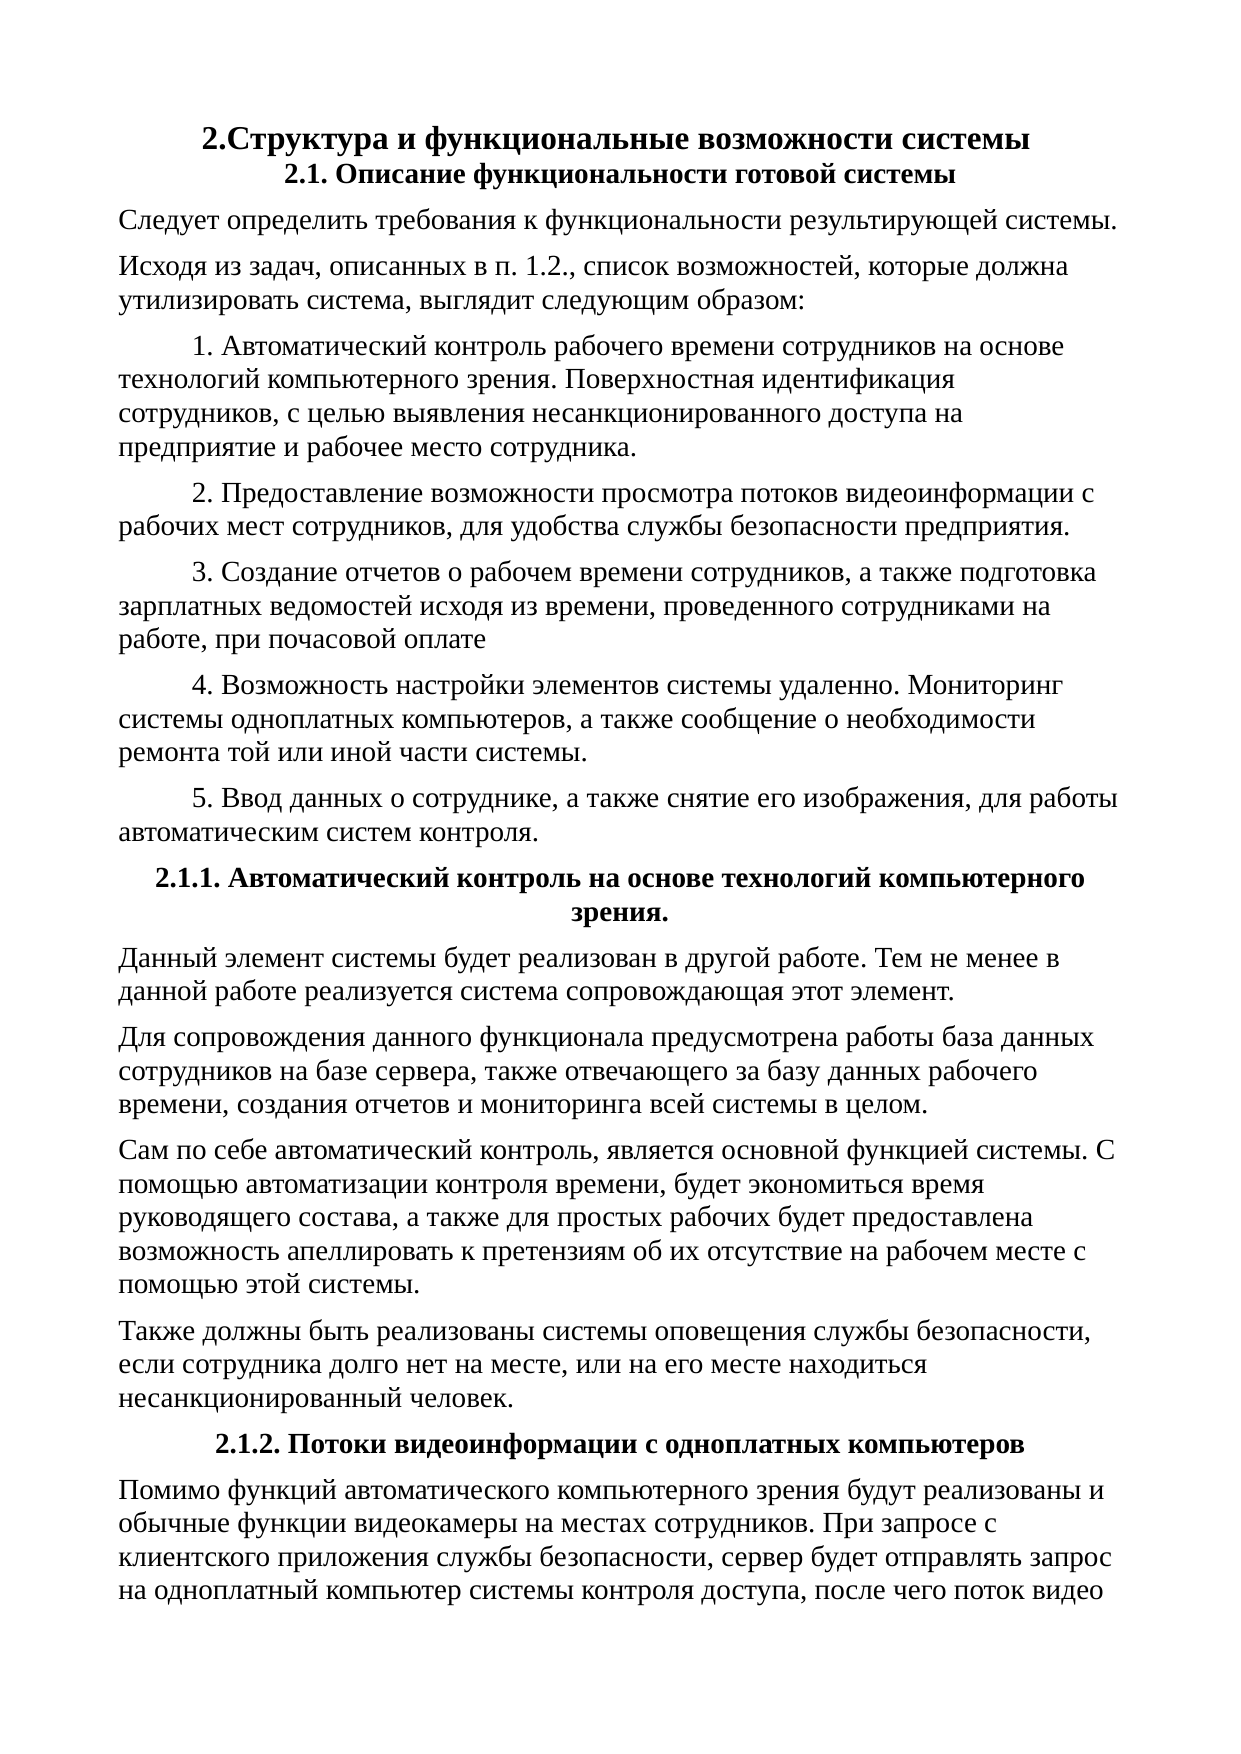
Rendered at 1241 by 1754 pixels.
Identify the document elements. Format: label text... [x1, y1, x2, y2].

text Также должны быть реализованы системы оповещения службы безопасности, если сотрудника долго нет на месте, или на его месте находиться несанкционированный человек. [118, 1313, 1122, 1413]
text Сам по себе автоматический контроль, является основной функцией системы. С помощью автоматизации контроля времени, будет экономиться время руководящего состава, а также для простых рабочих будет предоставлена возможность апеллировать к претензиям об их отсутствие на рабочем месте с помощью этой системы. [118, 1132, 1122, 1300]
text Исходя из задач, описанных в п. 1.2., список возможностей, которые должна утилизировать система, выглядит следующим образом: [118, 248, 1122, 316]
text 2.Структура и функциональные возможности системы [118, 118, 1122, 156]
text Данный элемент системы будет реализован в другой работе. Тем не менее в данной работе реализуется система сопровождающая этот элемент. [118, 940, 1122, 1007]
text 2.1. Описание функциональности готовой системы [118, 156, 1122, 190]
text Помимо функций автоматического компьютерного зрения будут реализованы и обычные функции видеокамеры на местах сотрудников. При запросе с клиентского приложения службы безопасности, сервер будет отправлять запрос на одноплатный компьютер системы контроля доступа, после чего поток видео [118, 1472, 1122, 1606]
text Следует определить требования к функциональности результирующей системы. [118, 202, 1122, 236]
text 3. Создание отчетов о рабочем времени сотрудников, а также подготовка зарплатных ведомостей исходя из времени, проведенного сотрудниками на работе, при почасовой оплате [118, 554, 1122, 655]
text 2.1.1. Автоматический контроль на основе технологий компьютерного зрения. [118, 860, 1122, 927]
text Для сопровождения данного функционала предусмотрена работы база данных сотрудников на базе сервера, также отвечающего за базу данных рабочего времени, создания отчетов и мониторинга всей системы в целом. [118, 1019, 1122, 1120]
text 4. Возможность настройки элементов системы удаленно. Мониторинг системы одноплатных компьютеров, а также сообщение о необходимости ремонта той или иной части системы. [118, 667, 1122, 768]
text 2. Предоставление возможности просмотра потоков видеоинформации с рабочих мест сотрудников, для удобства службы безопасности предприятия. [118, 475, 1122, 542]
text 1. Автоматический контроль рабочего времени сотрудников на основе технологий компьютерного зрения. Поверхностная идентификация сотрудников, с целью выявления несанкционированного доступа на предприятие и рабочее место сотрудника. [118, 328, 1122, 462]
text 5. Ввод данных о сотруднике, а также снятие его изображения, для работы автоматическим систем контроля. [118, 781, 1122, 848]
text 2.1.2. Потоки видеоинформации с одноплатных компьютеров [118, 1426, 1122, 1459]
